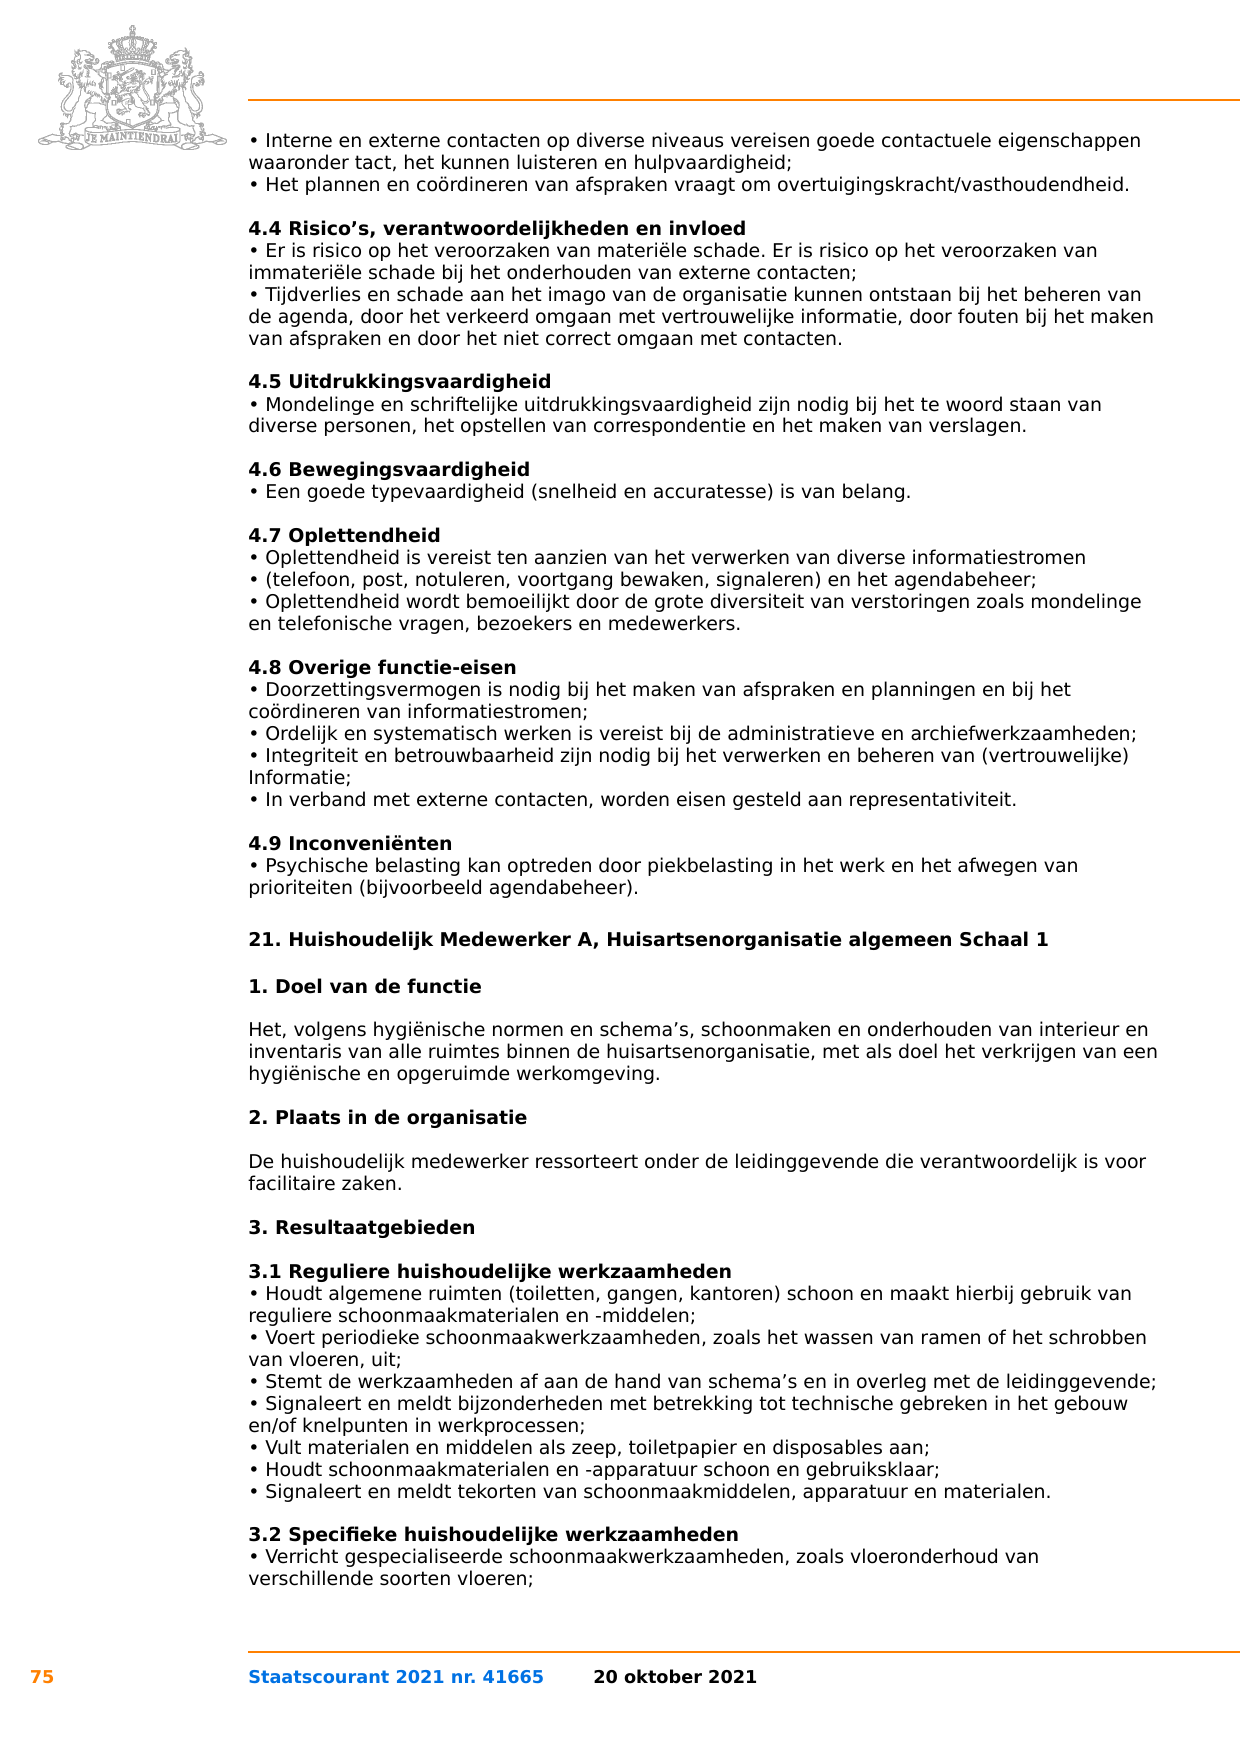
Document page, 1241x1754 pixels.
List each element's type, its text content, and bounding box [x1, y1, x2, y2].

text 4.6 Bewegingsvaardigheid [248, 459, 1163, 481]
text • Doorzettingsvermogen is nodig bij het maken van afspraken en planningen en bij het coördineren van informatiestromen; [248, 679, 1163, 723]
text 3.2 Specifieke huishoudelijke werkzaamheden [248, 1524, 1163, 1546]
text • Houdt algemene ruimten (toiletten, gangen, kantoren) schoon en maakt hierbij gebruik van reguliere schoonmaakmaterialen en -middelen; [248, 1283, 1163, 1327]
text 3.1 Reguliere huishoudelijke werkzaamheden [248, 1261, 1163, 1283]
text • Oplettendheid is vereist ten aanzien van het verwerken van diverse informatiestromen [248, 547, 1163, 569]
text • Signaleert en meldt tekorten van schoonmaakmiddelen, apparatuur en materialen. [248, 1481, 1163, 1502]
text • Tijdverlies en schade aan het imago van de organisatie kunnen ontstaan bij het beheren van de agenda, door het verkeerd omgaan met vertrouwelijke informatie, door fouten bij het maken van afspraken en door het niet correct omgaan met contacten. [248, 284, 1163, 349]
text • Psychische belasting kan optreden door piekbelasting in het werk en het afwegen van prioriteiten (bijvoorbeeld agendabeheer). [248, 854, 1163, 898]
subtitle 3. Resultaatgebieden [248, 1217, 1163, 1239]
text 4.7 Oplettendheid [248, 525, 1163, 547]
text • Er is risico op het veroorzaken van materiële schade. Er is risico op het veroorzaken van immateriële schade bij het onderhouden van externe contacten; [248, 240, 1163, 284]
text Het, volgens hygiënische normen en schema’s, schoonmaken en onderhouden van interieur en inventaris van alle ruimtes binnen de huisartsenorganisatie, met als doel het verkrijgen van een hygiënische en opgeruimde werkomgeving. [248, 1019, 1163, 1085]
subtitle 21. Huishoudelijk Medewerker A, Huisartsenorganisatie algemeen Schaal 1 [248, 928, 1163, 951]
text 4.9 Inconveniënten [248, 833, 1163, 854]
text • In verband met externe contacten, worden eisen gesteld aan representativiteit. [248, 789, 1163, 811]
text • Interne en externe contacten op diverse niveaus vereisen goede contactuele eigenschappen waaronder tact, het kunnen luisteren en hulpvaardigheid; [248, 130, 1163, 174]
picture [38, 25, 227, 150]
text • Mondelinge en schriftelijke uitdrukkingsvaardigheid zijn nodig bij het te woord staan van diverse personen, het opstellen van correspondentie en het maken van verslagen. [248, 393, 1163, 437]
text 4.5 Uitdrukkingsvaardigheid [248, 371, 1163, 393]
text • Houdt schoonmaakmaterialen en -apparatuur schoon en gebruiksklaar; [248, 1458, 1163, 1481]
text • (telefoon, post, notuleren, voortgang bewaken, signaleren) en het agendabeheer; [248, 569, 1163, 591]
text • Stemt de werkzaamheden af aan de hand van schema’s en in overleg met de leidinggevende; [248, 1371, 1163, 1393]
text • Het plannen en coördineren van afspraken vraagt om overtuigingskracht/vasthoudendheid. [248, 174, 1163, 196]
subtitle 2. Plaats in de organisatie [248, 1107, 1163, 1129]
text 4.8 Overige functie-eisen [248, 657, 1163, 679]
text 4.4 Risico’s, verantwoordelijkheden en invloed [248, 218, 1163, 240]
text • Ordelijk en systematisch werken is vereist bij de administratieve en archiefwerkzaamheden; [248, 723, 1163, 745]
text • Integriteit en betrouwbaarheid zijn nodig bij het verwerken en beheren van (vertrouwelijke) Informatie; [248, 745, 1163, 789]
text • Vult materialen en middelen als zeep, toiletpapier en disposables aan; [248, 1437, 1163, 1458]
subtitle 1. Doel van de functie [248, 976, 1163, 997]
text De huishoudelijk medewerker ressorteert onder de leidinggevende die verantwoordelijk is voor facilitaire zaken. [248, 1151, 1163, 1195]
text • Oplettendheid wordt bemoeilijkt door de grote diversiteit van verstoringen zoals mondelinge en telefonische vragen, bezoekers en medewerkers. [248, 591, 1163, 635]
text • Verricht gespecialiseerde schoonmaakwerkzaamheden, zoals vloeronderhoud van verschillende soorten vloeren; [248, 1546, 1163, 1590]
text • Signaleert en meldt bijzonderheden met betrekking tot technische gebreken in het gebouw en/of knelpunten in werkprocessen; [248, 1393, 1163, 1437]
text • Voert periodieke schoonmaakwerkzaamheden, zoals het wassen van ramen of het schrobben van vloeren, uit; [248, 1327, 1163, 1371]
text • Een goede typevaardigheid (snelheid en accuratesse) is van belang. [248, 481, 1163, 503]
